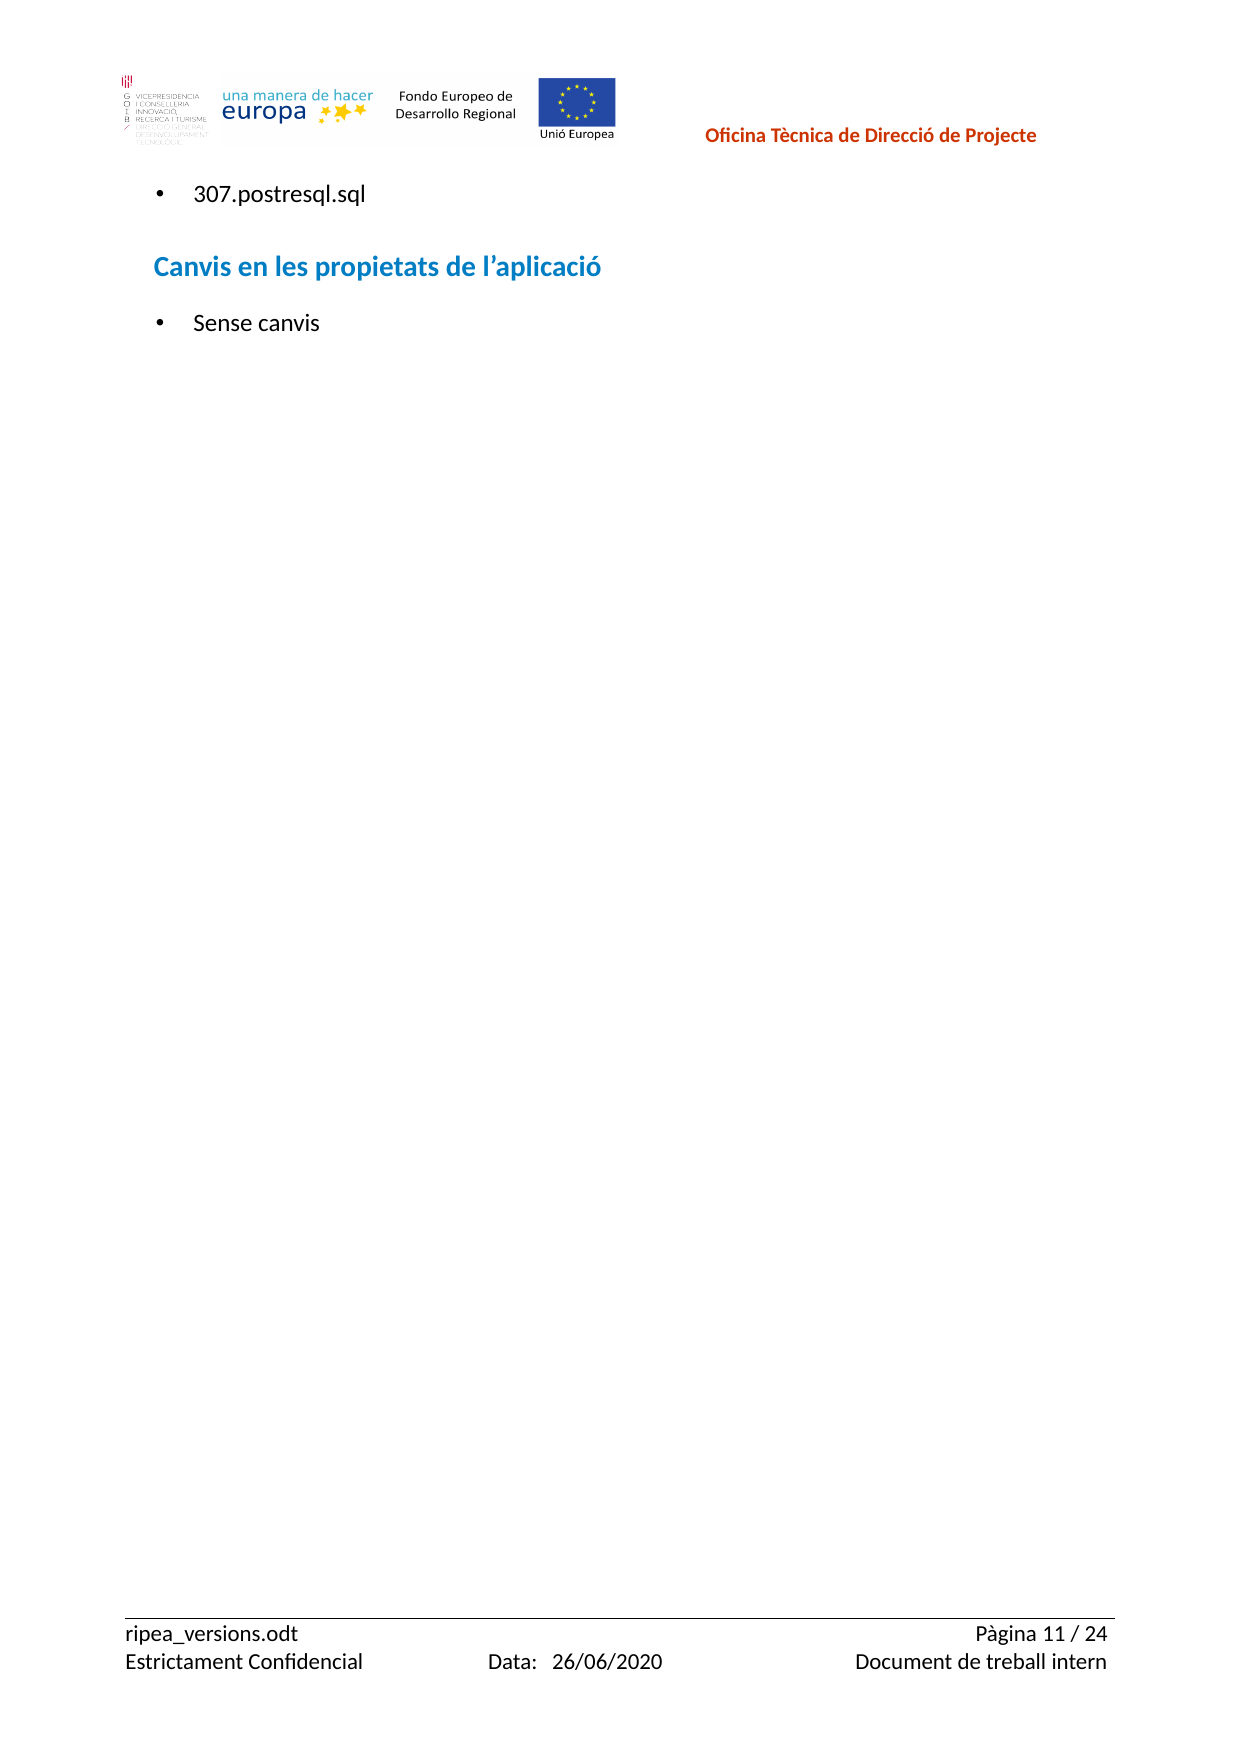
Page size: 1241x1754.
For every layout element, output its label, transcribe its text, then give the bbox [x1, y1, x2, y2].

picture [219, 73, 621, 147]
picture [118, 73, 213, 147]
subtitle Canvis en les propietats de l’aplicació [153, 248, 1122, 283]
list Sense canvis [156, 307, 1122, 338]
list 307.postresql.sql [156, 178, 1122, 208]
